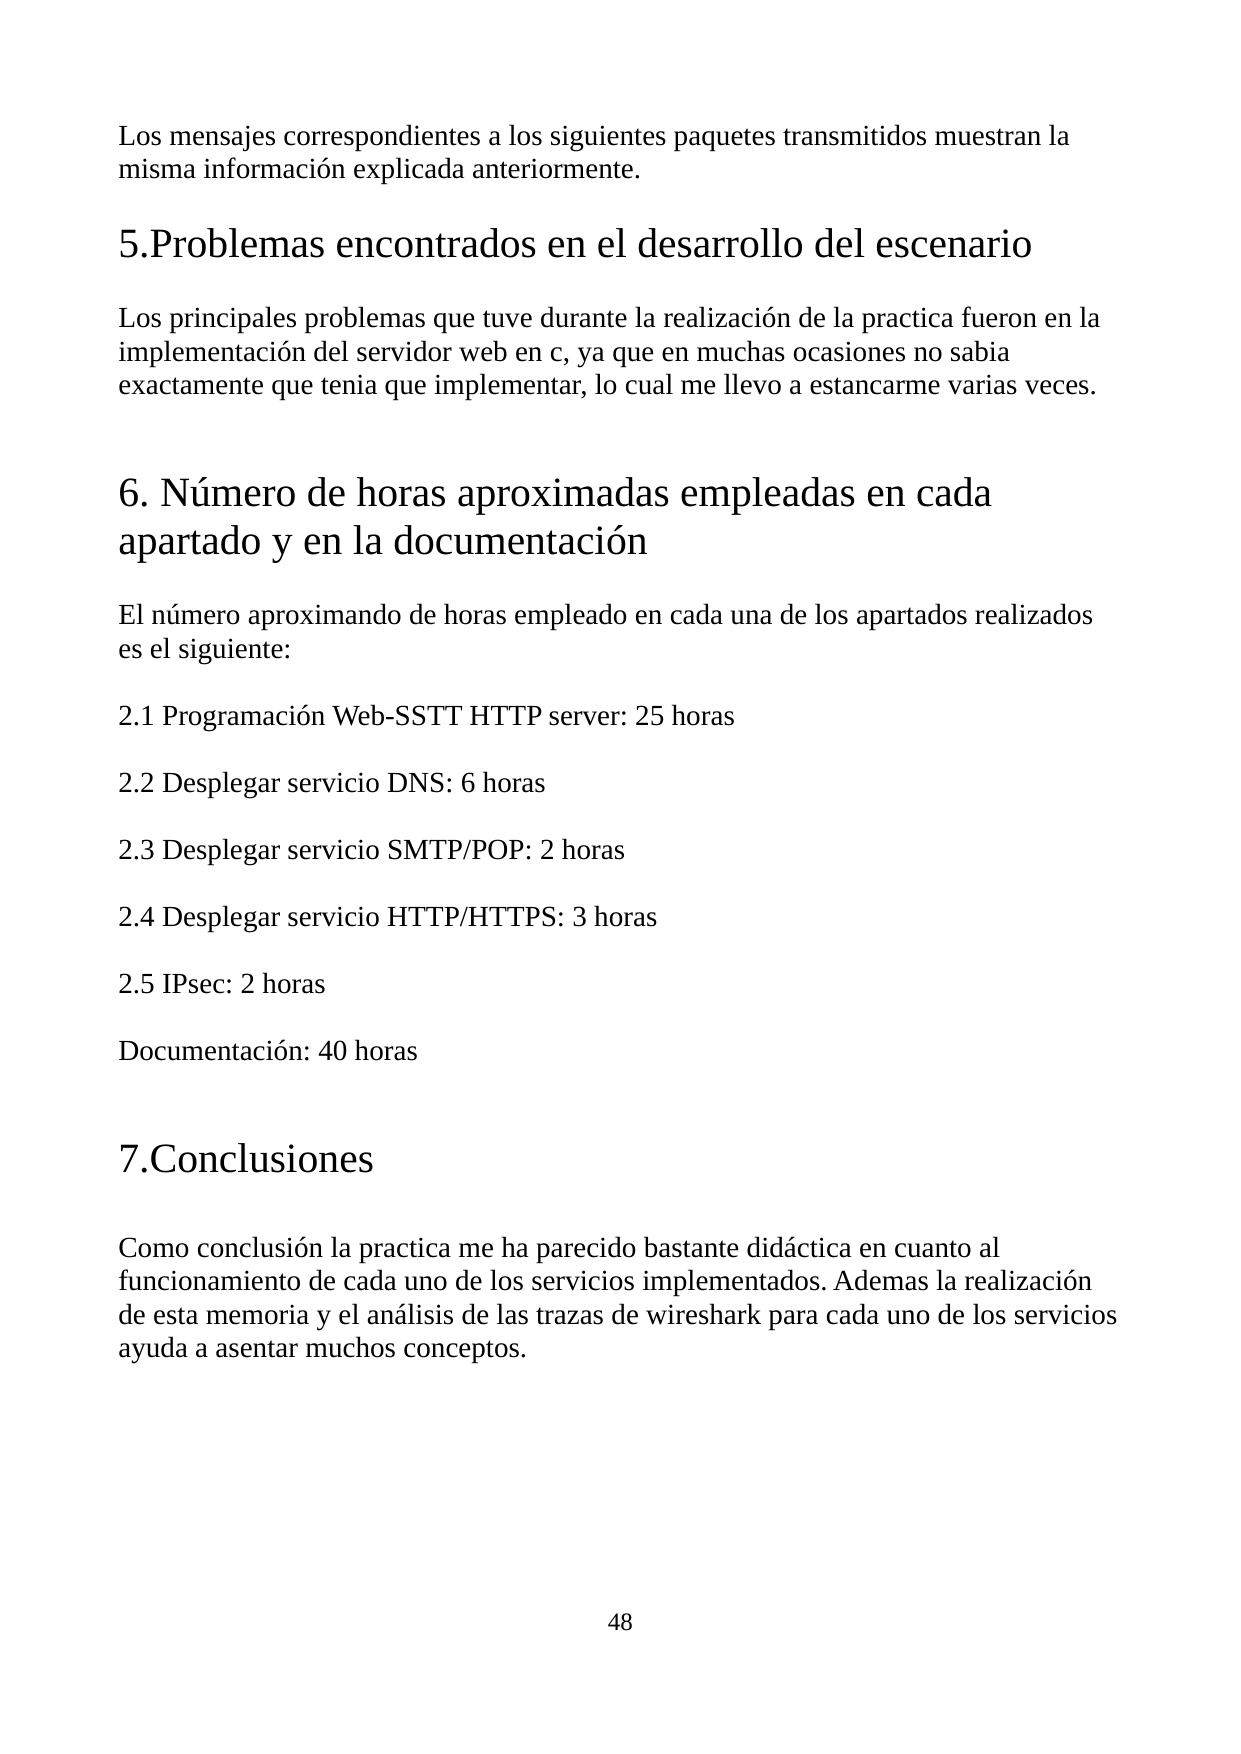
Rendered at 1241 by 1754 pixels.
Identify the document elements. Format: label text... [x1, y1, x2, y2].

text 2.3 Desplegar servicio SMTP/POP: 2 horas [118, 832, 1122, 866]
text El número aproximando de horas empleado en cada una de los apartados realizados es el siguiente: [118, 597, 1122, 664]
text 7.Conclusiones [118, 1134, 1122, 1182]
text 2.5 IPsec: 2 horas [118, 966, 1122, 1000]
text 2.1 Programación Web-SSTT HTTP server: 25 horas [118, 698, 1122, 731]
text 6. Número de horas aproximadas empleadas en cada apartado y en la documentación [118, 468, 1122, 564]
text Documentación: 40 horas [118, 1033, 1122, 1067]
text 5.Problemas encontrados en el desarrollo del escenario [118, 219, 1122, 267]
text Los mensajes correspondientes a los siguientes paquetes transmitidos muestran la misma información explicada anteriormente. [118, 118, 1122, 185]
text 2.2 Desplegar servicio DNS: 6 horas [118, 765, 1122, 798]
text 2.4 Desplegar servicio HTTP/HTTPS: 3 horas [118, 899, 1122, 933]
text Los principales problemas que tuve durante la realización de la practica fueron en la implementación del servidor web en c, ya que en muchas ocasiones no sabia exactamente que tenia que implementar, lo cual me llevo a estancarme varias veces. [118, 300, 1122, 401]
text Como conclusión la practica me ha parecido bastante didáctica en cuanto al funcionamiento de cada uno de los servicios implementados. Ademas la realización de esta memoria y el análisis de las trazas de wireshark para cada uno de los servicios ayuda a asentar muchos conceptos. [118, 1230, 1122, 1364]
